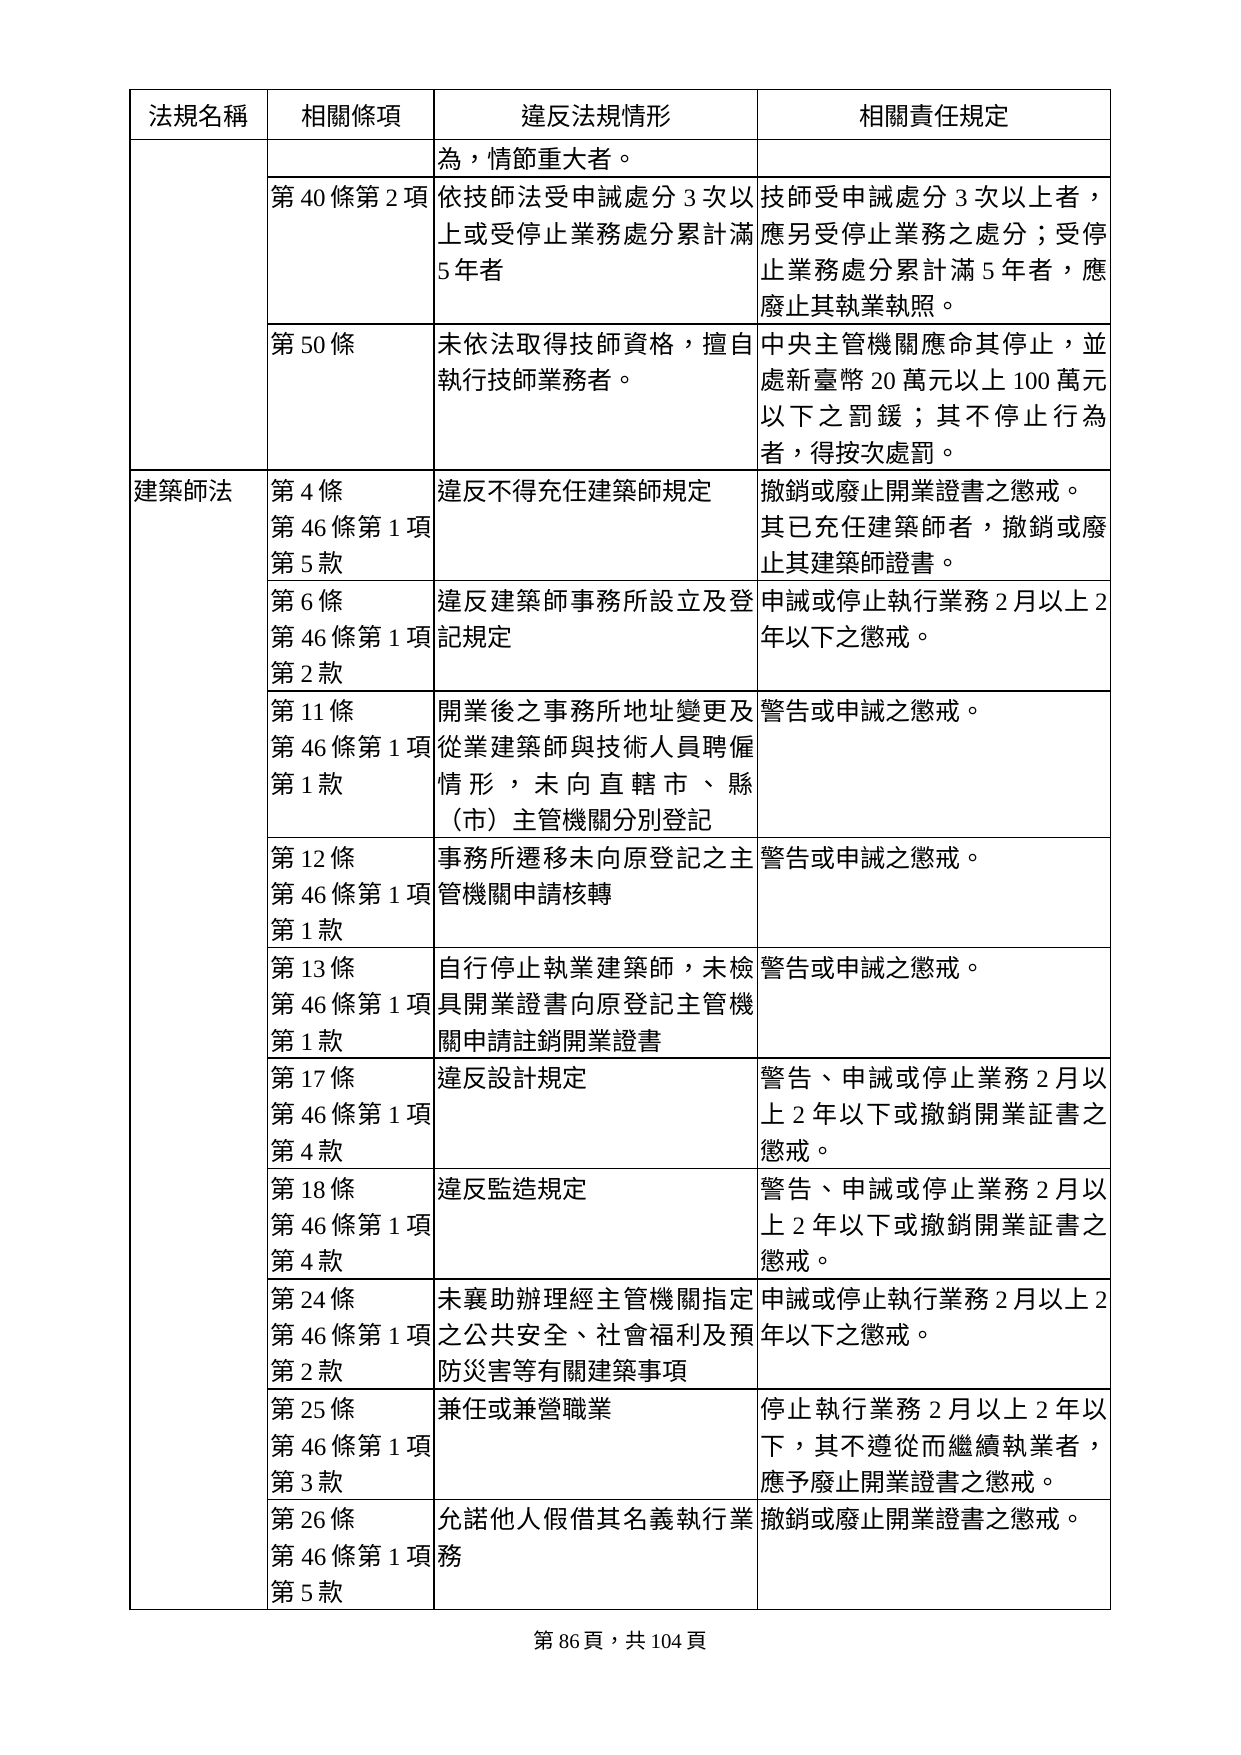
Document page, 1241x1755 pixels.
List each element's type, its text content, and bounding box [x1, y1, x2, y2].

table_cell [131, 140, 267, 469]
table_header 相關條項 [268, 90, 433, 138]
table_cell 撤銷或廢止開業證書之懲戒。 其已充任建築師者，撤銷或廢止其建築師證書。 [758, 471, 1110, 580]
table_cell 警告、申誡或停止業務2月以上2年以下或撤銷開業証書之懲戒。 [758, 1059, 1110, 1167]
table_cell 未依法取得技師資格，擅自執行技師業務者。 [435, 325, 757, 469]
table_cell 停止執行業務2月以上2年以下，其不遵從而繼續執業者，應予廢止開業證書之懲戒。 [758, 1390, 1110, 1498]
table_cell 警告或申誡之懲戒。 [758, 838, 1110, 947]
table_cell 違反監造規定 [435, 1169, 757, 1278]
table_cell 警告、申誡或停止業務2月以上2年以下或撤銷開業証書之懲戒。 [758, 1169, 1110, 1278]
table_header 違反法規情形 [435, 90, 757, 138]
table_header 相關責任規定 [758, 90, 1110, 138]
table_cell 違反不得充任建築師規定 [435, 471, 757, 580]
table_cell 允諾他人假借其名義執行業務 [435, 1500, 757, 1609]
table_cell 申誡或停止執行業務2月以上2年以下之懲戒。 [758, 1280, 1110, 1388]
table_cell 第18條 第46條第1項第4款 [268, 1169, 433, 1278]
table_cell 警告或申誡之懲戒。 [758, 948, 1110, 1057]
table_cell [268, 140, 433, 176]
table_cell 第11條 第46條第1項第1款 [268, 692, 433, 837]
table_cell 警告或申誡之懲戒。 [758, 692, 1110, 837]
table_cell 第26條 第46條第1項第5款 [268, 1500, 433, 1609]
table_cell 為，情節重大者。 [435, 140, 757, 176]
table_cell 事務所遷移未向原登記之主管機關申請核轉 [435, 838, 757, 947]
table_cell 第17條 第46條第1項第4款 [268, 1059, 433, 1167]
table_cell 第13條 第46條第1項第1款 [268, 948, 433, 1057]
table_cell 第6條 第46條第1項第2款 [268, 581, 433, 690]
table_cell 第50條 [268, 325, 433, 469]
table_cell 未襄助辦理經主管機關指定之公共安全、社會福利及預防災害等有關建築事項 [435, 1280, 757, 1388]
table_cell 依技師法受申誡處分3次以上或受停止業務處分累計滿5年者 [435, 178, 757, 323]
table_cell 技師受申誡處分3次以上者，應另受停止業務之處分；受停止業務處分累計滿5年者，應廢止其執業執照。 [758, 178, 1110, 323]
table_cell 兼任或兼營職業 [435, 1390, 757, 1498]
table_cell 違反設計規定 [435, 1059, 757, 1167]
table_cell 撤銷或廢止開業證書之懲戒。 [758, 1500, 1110, 1609]
table_header 法規名稱 [131, 90, 267, 138]
table_cell 違反建築師事務所設立及登記規定 [435, 581, 757, 690]
table_cell 申誡或停止執行業務2月以上2年以下之懲戒。 [758, 581, 1110, 690]
table_cell 第12條 第46條第1項第1款 [268, 838, 433, 947]
table_cell 第24條 第46條第1項第2款 [268, 1280, 433, 1388]
table_cell [758, 140, 1110, 176]
table_cell 第40條第2項 [268, 178, 433, 323]
table_cell 自行停止執業建築師，未檢具開業證書向原登記主管機關申請註銷開業證書 [435, 948, 757, 1057]
table_cell 建築師法 [131, 471, 267, 1609]
table_cell 第25條 第46條第1項第3款 [268, 1390, 433, 1498]
table_cell 開業後之事務所地址變更及從業建築師與技術人員聘僱情形，未向直轄市、縣（市）主管機關分別登記 [435, 692, 757, 837]
table_cell 中央主管機關應命其停止，並處新臺幣20萬元以上100萬元以下之罰鍰；其不停止行為者，得按次處罰。 [758, 325, 1110, 469]
table_cell 第4條 第46條第1項第5款 [268, 471, 433, 580]
